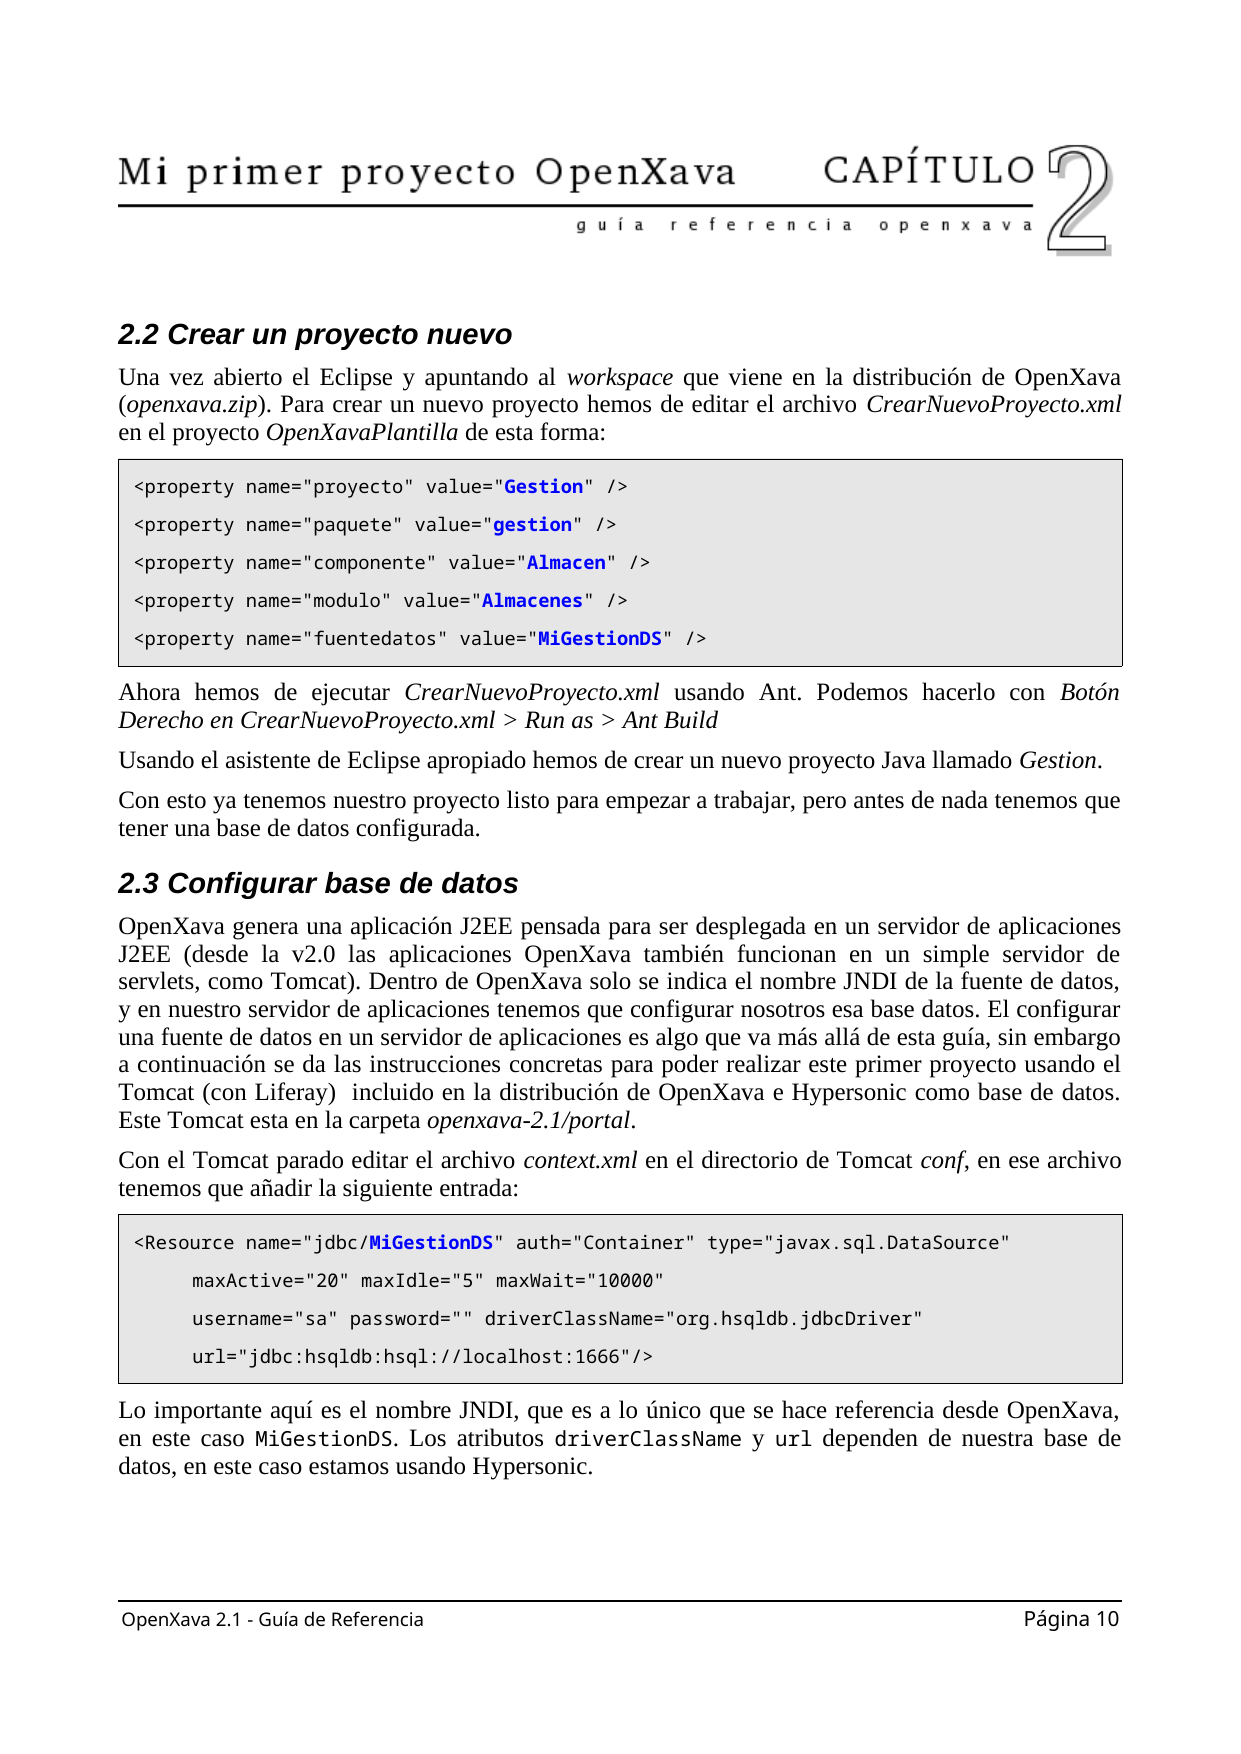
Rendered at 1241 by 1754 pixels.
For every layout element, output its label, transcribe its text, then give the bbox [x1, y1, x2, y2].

text OpenXava genera una aplicación J2EE pensada para ser desplegada en un servidor de aplicaciones J2EE (desde la v2.0 las aplicaciones OpenXava también funcionan en un simple servidor de servlets, como Tomcat). Dentro de OpenXava solo se indica el nombre JNDI de la fuente de datos, y en nuestro servidor de aplicaciones tenemos que configurar nosotros esa base datos. El configurar una fuente de datos en un servidor de aplicaciones es algo que va más allá de esta guía, sin embargo a continuación se da las instrucciones concretas para poder realizar este primer proyecto usando el Tomcat (con Liferay) incluido en la distribución de OpenXava e Hypersonic como base de datos. Este Tomcat esta en la carpeta openxava-2.1/portal. [118, 912, 1122, 1134]
text <property name="proyecto" value="Gestion" /> [119, 460, 1122, 496]
text Una vez abierto el Eclipse y apuntando al workspace que viene en la distribución de OpenXava (openxava.zip). Para crear un nuevo proyecto hemos de editar el archivo CrearNuevoProyecto.xml en el proyecto OpenXavaPlantilla de esta forma: [118, 363, 1122, 446]
text <property name="componente" value="Almacen" /> [119, 534, 1122, 572]
picture [118, 118, 1122, 288]
subtitle Crear un proyecto nuevo [118, 318, 1122, 350]
subtitle Mi primer proyecto OpenXava [118, 288, 1122, 293]
text <property name="modulo" value="Almacenes" /> [119, 572, 1122, 611]
text Con esto ya tenemos nuestro proyecto listo para empezar a trabajar, pero antes de nada tenemos que tener una base de datos configurada. [118, 786, 1122, 842]
text Ahora hemos de ejecutar CrearNuevoProyecto.xml usando Ant. Podemos hacerlo con Botón Derecho en CrearNuevoProyecto.xml > Run as > Ant Build [118, 678, 1122, 734]
text <Resource name="jdbc/MiGestionDS" auth="Container" type="javax.sql.DataSource" [119, 1215, 1122, 1252]
text maxActive="20" maxIdle="5" maxWait="10000" [119, 1252, 1122, 1290]
text username="sa" password="" driverClassName="org.hsqldb.jdbcDriver" [119, 1290, 1122, 1328]
text <property name="fuentedatos" value="MiGestionDS" /> [119, 611, 1122, 666]
text Con el Tomcat parado editar el archivo context.xml en el directorio de Tomcat conf, en ese archivo tenemos que añadir la siguiente entrada: [118, 1146, 1122, 1202]
text <property name="paquete" value="gestion" /> [119, 496, 1122, 534]
text Lo importante aquí es el nombre JNDI, que es a lo único que se hace referencia desde OpenXava, en este caso MiGestionDS. Los atributos driverClassName y url dependen de nuestra base de datos, en este caso estamos usando Hypersonic. [118, 1396, 1122, 1480]
subtitle Configurar base de datos [118, 867, 1122, 899]
text url="jdbc:hsqldb:hsql://localhost:1666"/> [119, 1328, 1122, 1383]
text Usando el asistente de Eclipse apropiado hemos de crear un nuevo proyecto Java llamado Gestion. [118, 746, 1122, 774]
